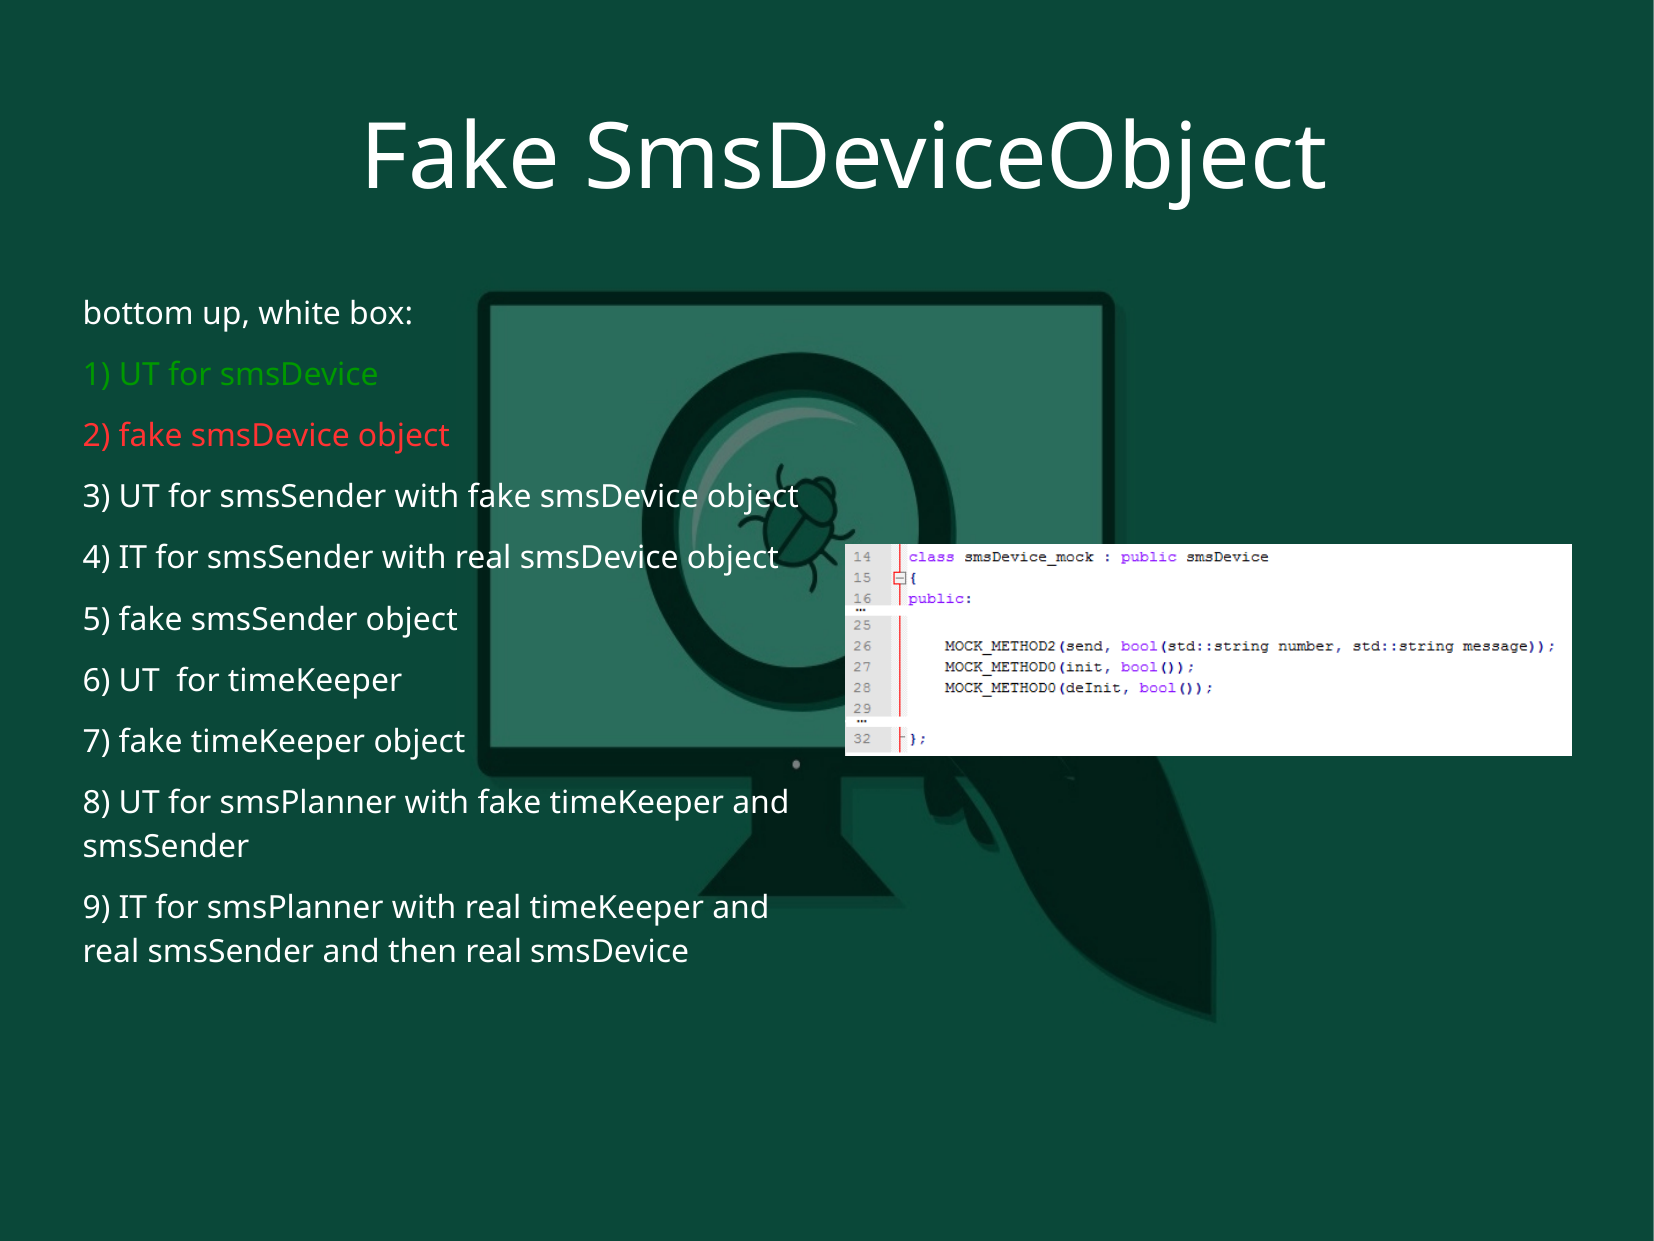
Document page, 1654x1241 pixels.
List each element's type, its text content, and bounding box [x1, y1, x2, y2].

title Fake SmsDeviceObject [82, 49, 1571, 257]
list bottom up, white box: 1) UT for smsDevice 2) fake smsDevice object 3) UT for smsSender with fake smsDevice object 4) IT for smsSender with real smsDevice object 5) fake smsSender object 6) UT for timeKeeper 7) fake timeKeeper object 8) UT for smsPlanner with fake timeKeeper and smsSender 9) IT for smsPlanner with real timeKeeper and real smsSender and then real smsDevice [82, 290, 809, 1010]
picture [0, 0, 1654, 1241]
